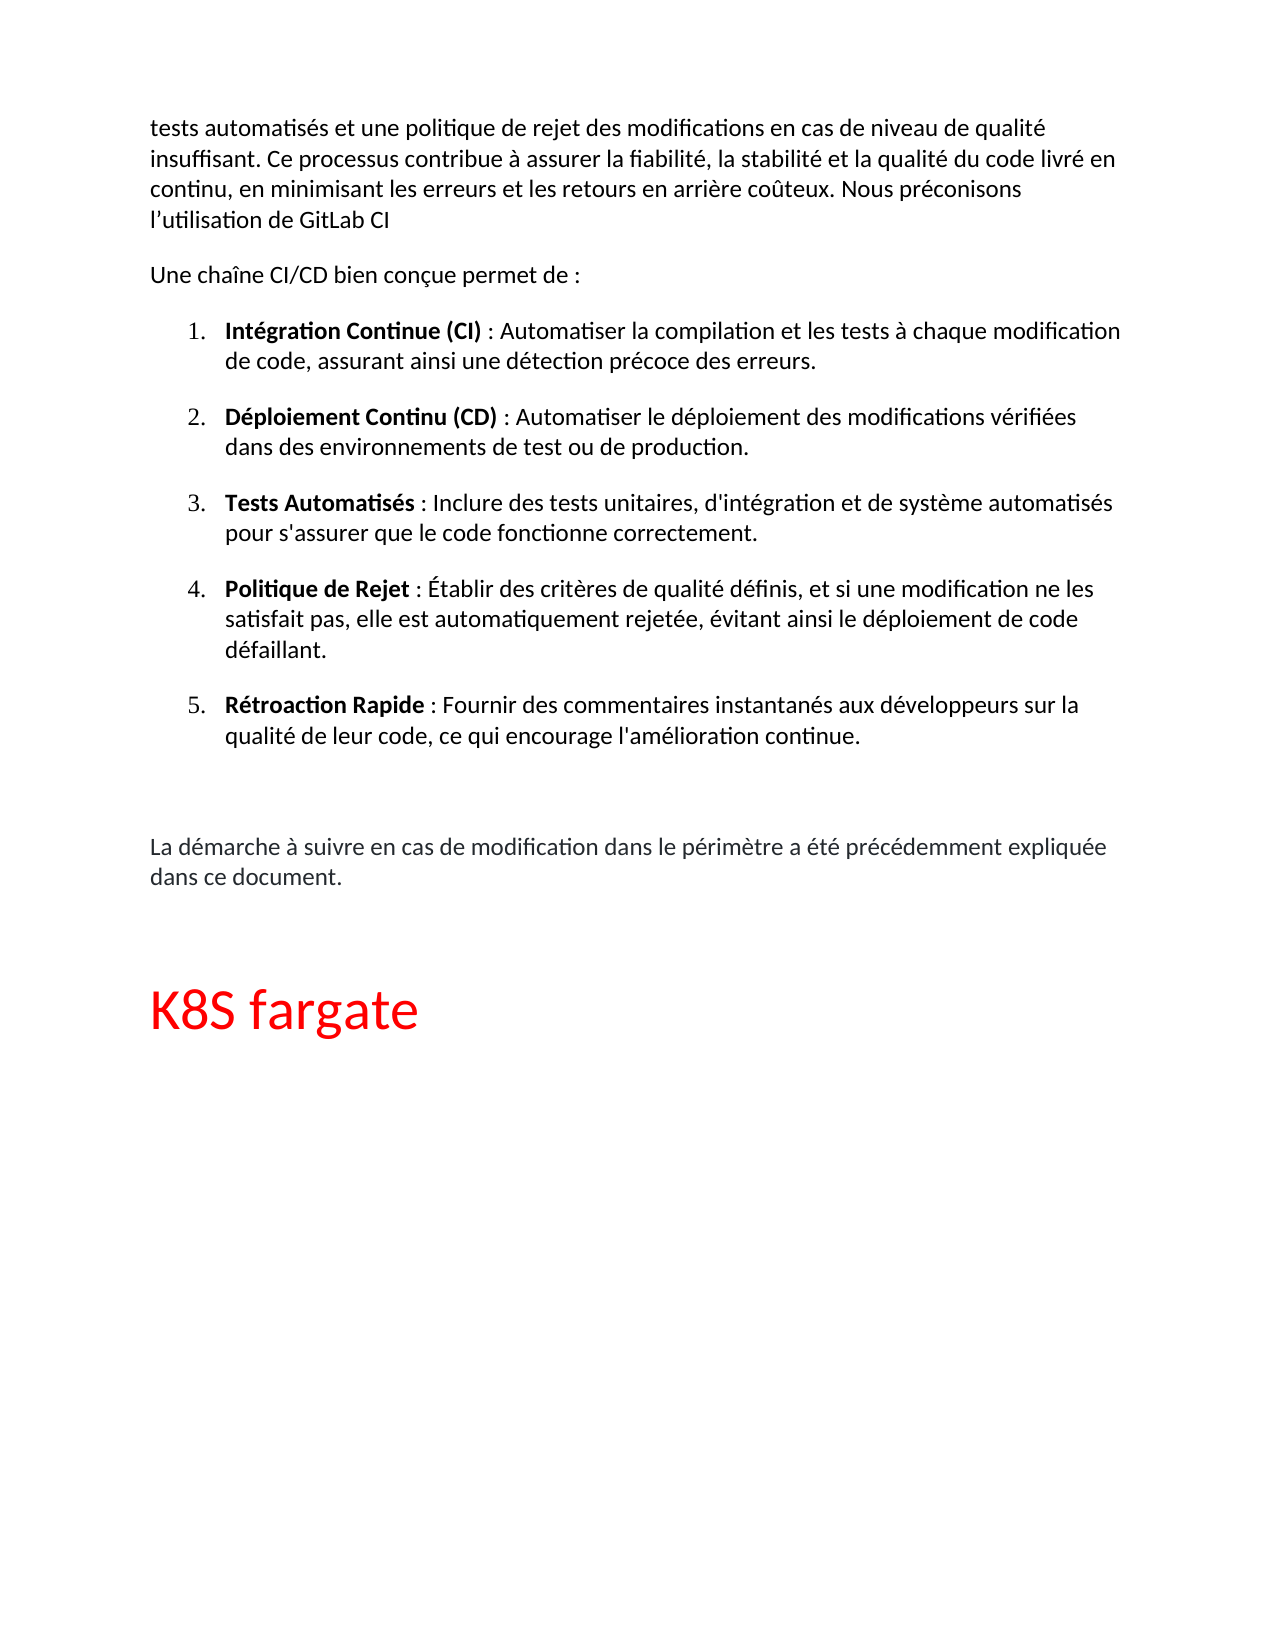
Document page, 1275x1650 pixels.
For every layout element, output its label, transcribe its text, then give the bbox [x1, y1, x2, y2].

text Une chaîne CI/CD bien conçue permet de : [150, 259, 1125, 290]
list Tests Automatisés : Inclure des tests unitaires, d'intégration et de système automatisés pour s'assurer que le code fonctionne correctement. [187, 487, 1125, 548]
list Intégration Continue (CI) : Automatiser la compilation et les tests à chaque modification de code, assurant ainsi une détection précoce des erreurs. [187, 315, 1125, 376]
list Rétroaction Rapide : Fournir des commentaires instantanés aux développeurs sur la qualité de leur code, ce qui encourage l'amélioration continue. [187, 689, 1125, 751]
list Politique de Rejet : Établir des critères de qualité définis, et si une modification ne les satisfait pas, elle est automatiquement rejetée, évitant ainsi le déploiement de code défaillant. [187, 573, 1125, 664]
list Déploiement Continu (CD) : Automatiser le déploiement des modifications vérifiées dans des environnements de test ou de production. [187, 401, 1125, 462]
text tests automatisés et une politique de rejet des modifications en cas de niveau de qualité insuffisant. Ce processus contribue à assurer la fiabilité, la stabilité et la qualité du code livré en continu, en minimisant les erreurs et les retours en arrière coûteux. Nous préconisons l’utilisation de GitLab CI [150, 112, 1125, 234]
text La démarche à suivre en cas de modification dans le périmètre a été précédemment expliquée dans ce document. [150, 831, 1125, 892]
text K8S fargate [150, 973, 1125, 1044]
